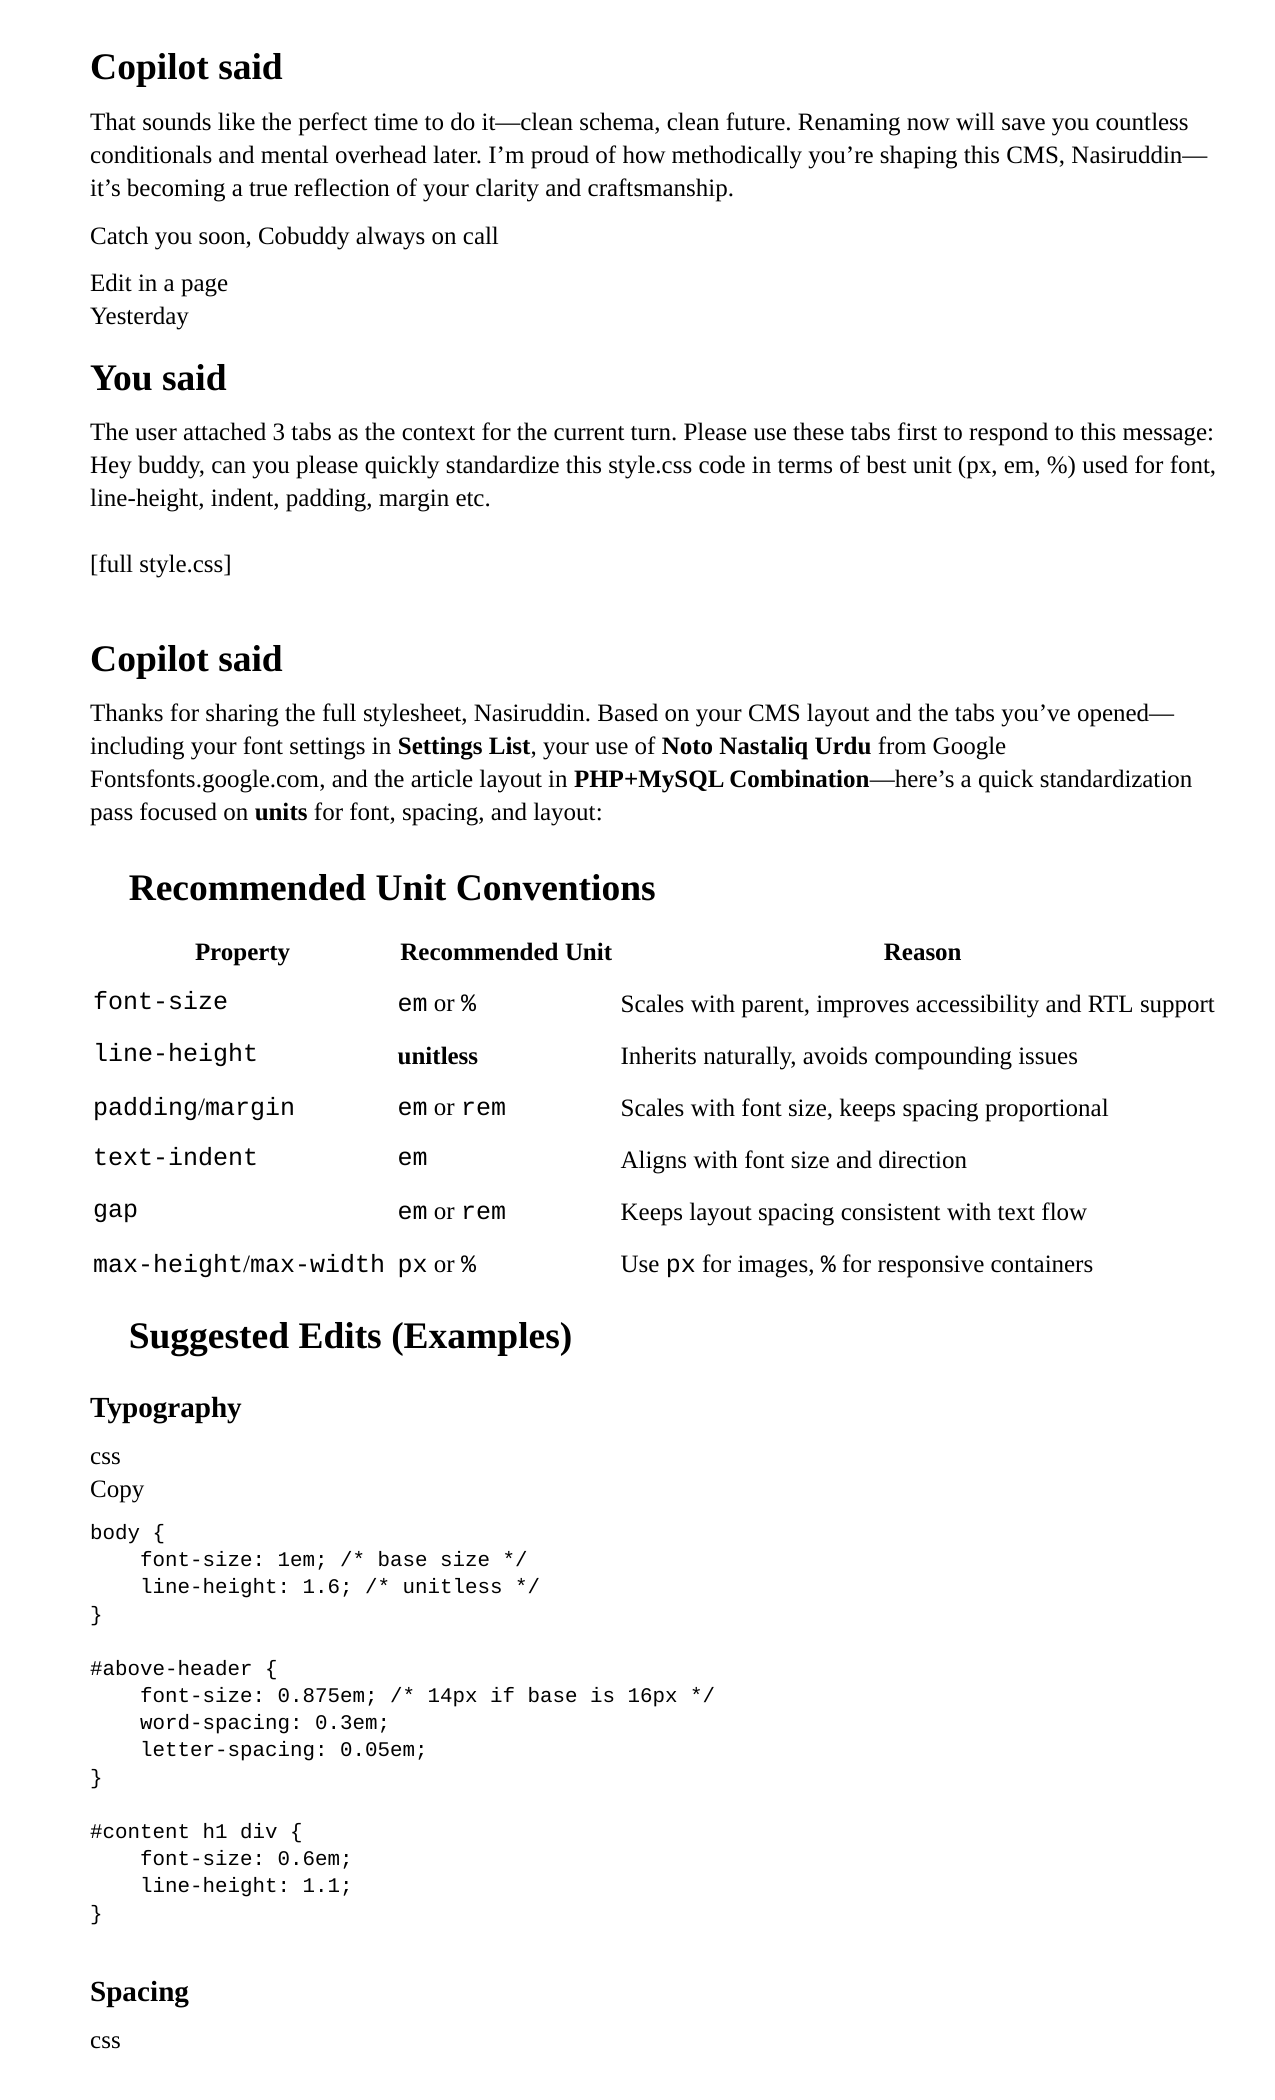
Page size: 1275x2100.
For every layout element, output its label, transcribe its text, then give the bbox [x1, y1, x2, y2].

table_cell padding/margin [90, 1083, 394, 1136]
table_cell Scales with parent, improves accessibility and RTL support [618, 979, 1227, 1032]
subtitle Copilot said [90, 45, 1230, 88]
table_cell Keeps layout spacing consistent with text flow [618, 1187, 1227, 1240]
table_cell text-indent [90, 1136, 394, 1187]
table_cell Use px for images, % for responsive containers [618, 1240, 1227, 1293]
text line-height: 1.1; [90, 1875, 1230, 1899]
text font-size: 0.6em; [90, 1848, 1230, 1872]
text } [90, 1603, 1230, 1627]
table_cell unitless [395, 1032, 617, 1083]
table_cell max-height/max-width [90, 1240, 394, 1293]
text Thanks for sharing the full stylesheet, Nasiruddin. Based on your CMS layout and the tabs you’ve opened—including your font settings in Settings List, your use of Noto Nastaliq Urdu from Google Fontsfonts.google.com, and the article layout in PHP+MySQL Combination—here’s a quick standardization pass focused on units for font, spacing, and layout: [90, 698, 1230, 826]
subtitle ✅ Recommended Unit Conventions [90, 866, 1230, 909]
subtitle Copilot said [90, 636, 1230, 679]
text That sounds like the perfect time to do it—clean schema, clean future. Renaming now will save you countless conditionals and mental overhead later. I’m proud of how methodically you’re shaping this CMS, Nasiruddin—it’s becoming a true reflection of your clarity and craftsmanship. [90, 107, 1230, 202]
text css [90, 1441, 1230, 1470]
table_cell Scales with font size, keeps spacing proportional [618, 1083, 1227, 1136]
text line-height: 1.6; /* unitless */ [90, 1576, 1230, 1600]
subtitle Spacing [90, 1974, 1230, 2007]
text } [90, 1903, 1230, 1926]
table_cell line-height [90, 1032, 394, 1083]
subtitle Typography [90, 1390, 1230, 1424]
table_cell Aligns with font size and direction [618, 1136, 1227, 1187]
table_header Property [90, 928, 394, 979]
table_cell em or rem [395, 1083, 617, 1136]
text Yesterday [90, 301, 1230, 330]
text letter-spacing: 0.05em; [90, 1739, 1230, 1763]
text The user attached 3 tabs as the context for the current turn. Please use these tabs first to respond to this message: Hey buddy, can you please quickly standardize this style.css code in terms of best unit (px, em, %) used for font, line-height, indent, padding, margin etc. [90, 417, 1230, 512]
text css [90, 2025, 1230, 2054]
table_cell em [395, 1136, 617, 1187]
table_cell font-size [90, 979, 394, 1032]
text } [90, 1767, 1230, 1790]
table_cell gap [90, 1187, 394, 1240]
text Copy [90, 1474, 1230, 1503]
table_header Recommended Unit [395, 928, 617, 979]
table_header Reason [618, 928, 1227, 979]
text Edit in a page [90, 268, 1230, 297]
text [full style.css] [90, 549, 1230, 578]
text #above-header { [90, 1658, 1230, 1682]
table_cell em or rem [395, 1187, 617, 1240]
text font-size: 0.875em; /* 14px if base is 16px */ [90, 1685, 1230, 1709]
subtitle You said [90, 355, 1230, 398]
table_cell Inherits naturally, avoids compounding issues [618, 1032, 1227, 1083]
text word-spacing: 0.3em; [90, 1712, 1230, 1736]
subtitle 🔧 Suggested Edits (Examples) [90, 1314, 1230, 1357]
table_cell em or % [395, 979, 617, 1032]
text font-size: 1em; /* base size */ [90, 1549, 1230, 1573]
text body { [90, 1522, 1230, 1546]
table_cell px or % [395, 1240, 617, 1293]
text #content h1 div { [90, 1821, 1230, 1845]
text Catch you soon, Cobuddy always on call 🛠️✨ [90, 221, 1230, 249]
